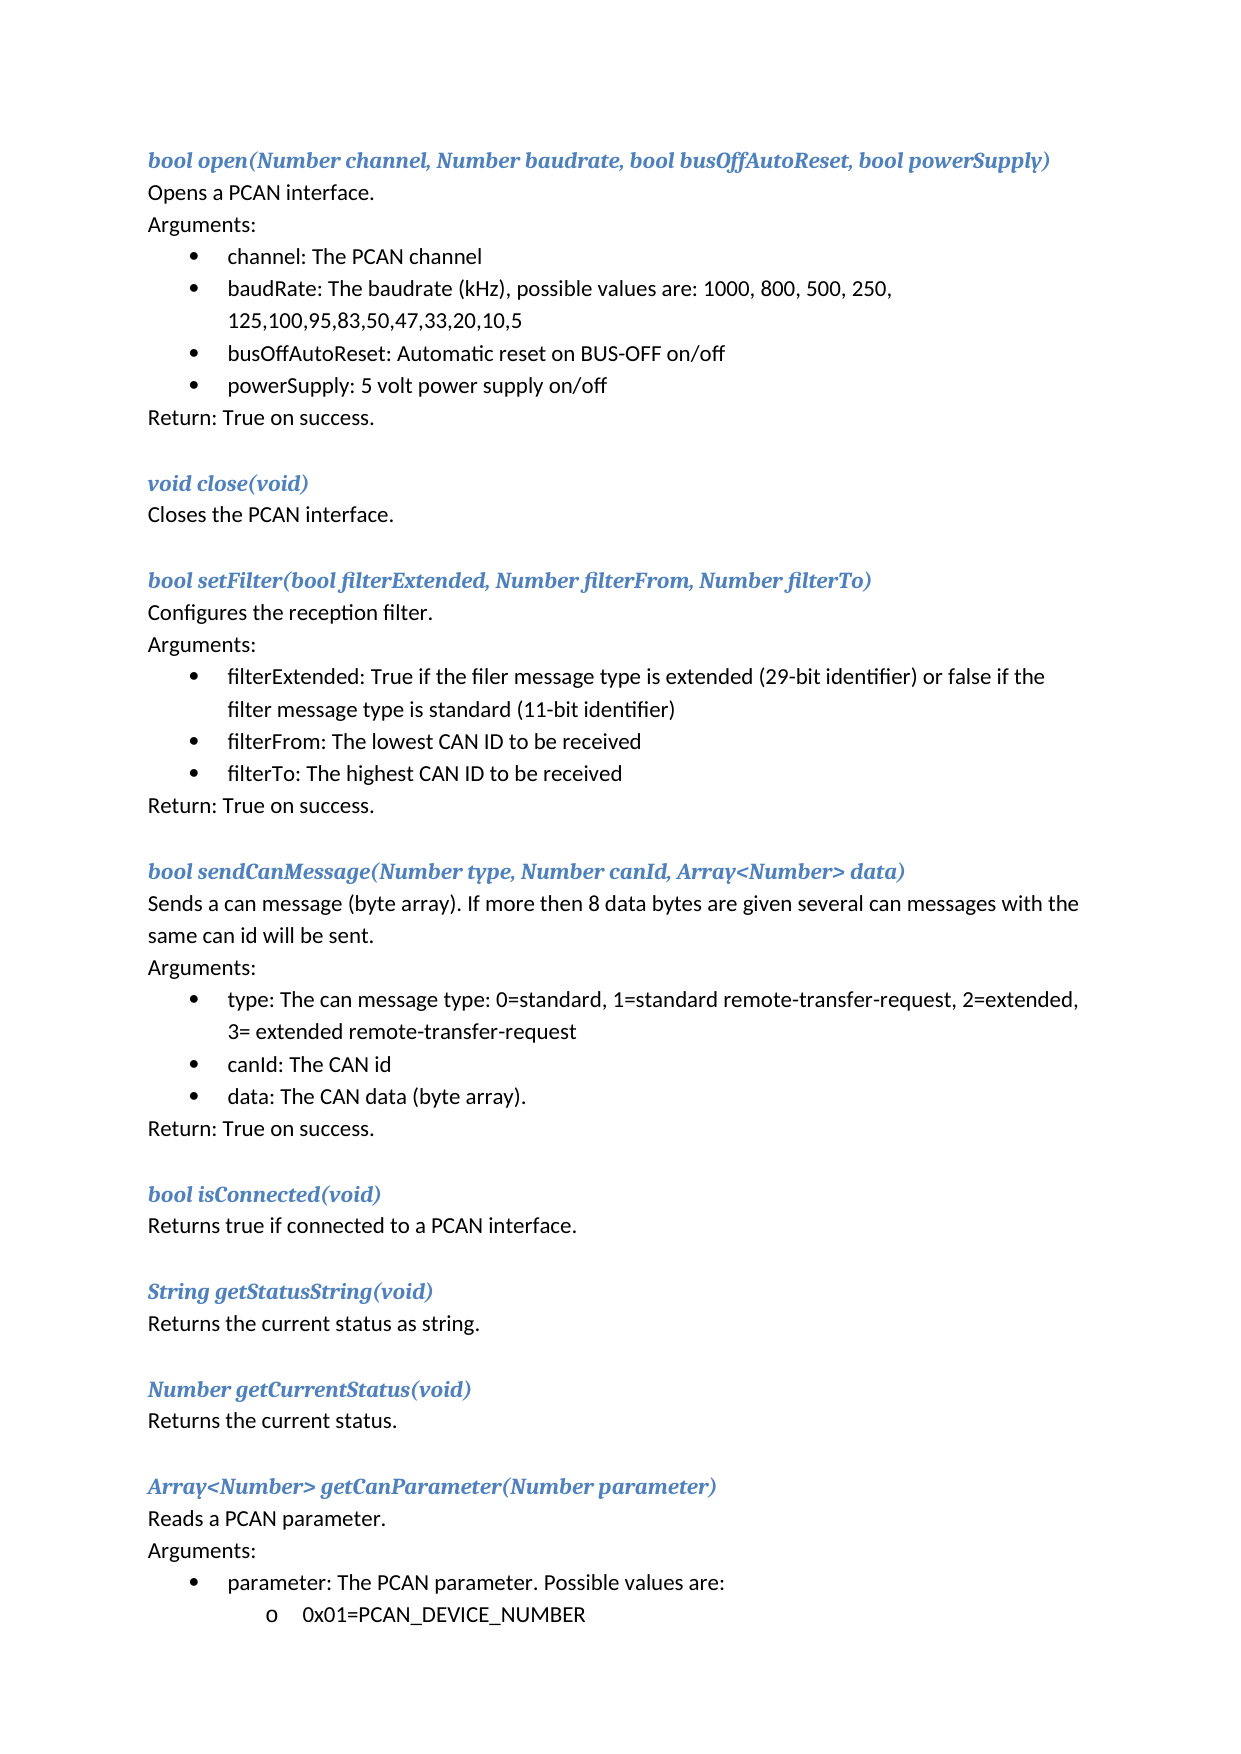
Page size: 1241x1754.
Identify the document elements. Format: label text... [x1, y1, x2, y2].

list filterTo: The highest CAN ID to be received [190, 759, 1093, 787]
text Opens a PCAN interface. [148, 178, 1093, 206]
text Arguments: [148, 953, 1093, 981]
list channel: The PCAN channel [190, 242, 1093, 270]
list filterExtended: True if the filer message type is extended (29-bit identifier) or false if the filter message type is standard (11-bit identifier) [190, 662, 1093, 723]
subtitle bool sendCanMessage(Number type, Number canId, Array<Number> data) [148, 858, 1093, 885]
text Sends a can message (byte array). If more then 8 data bytes are given several can messages with the same can id will be sent. [148, 889, 1093, 949]
text Returns the current status as string. [148, 1309, 1093, 1337]
list parameter: The PCAN parameter. Possible values are: [190, 1568, 1093, 1596]
text Reads a PCAN parameter. [148, 1504, 1093, 1532]
text Return: True on success. [148, 403, 1093, 431]
text Returns true if connected to a PCAN interface. [148, 1212, 1093, 1239]
subtitle Number getCurrentStatus(void) [148, 1376, 1093, 1403]
text Arguments: [148, 630, 1093, 658]
text Return: True on success. [148, 1114, 1093, 1142]
subtitle bool isConnected(void) [148, 1181, 1093, 1208]
subtitle bool setFilter(bool filterExtended, Number filterFrom, Number filterTo) [148, 568, 1093, 594]
list baudRate: The baudrate (kHz), possible values are: 1000, 800, 500, 250, 125,100,95,83,50,47,33,20,10,5 [190, 274, 1093, 334]
subtitle String getStatusString(void) [148, 1279, 1093, 1305]
subtitle void close(void) [148, 470, 1093, 497]
text Arguments: [148, 1536, 1093, 1564]
text Arguments: [148, 210, 1093, 238]
text Closes the PCAN interface. [148, 501, 1093, 529]
text Configures the reception filter. [148, 598, 1093, 626]
list type: The can message type: 0=standard, 1=standard remote-transfer-request, 2=extended, 3= extended remote-transfer-request [190, 985, 1093, 1046]
list canId: The CAN id [190, 1050, 1093, 1078]
list filterFrom: The lowest CAN ID to be received [190, 727, 1093, 755]
list busOffAutoReset: Automatic reset on BUS-OFF on/off [190, 339, 1093, 367]
subtitle bool open(Number channel, Number baudrate, bool busOffAutoReset, bool powerSupply) [148, 148, 1093, 174]
list data: The CAN data (byte array). [190, 1082, 1093, 1110]
subtitle Array<Number> getCanParameter(Number parameter) [148, 1474, 1093, 1500]
text Returns the current status. [148, 1407, 1093, 1434]
text Return: True on success. [148, 791, 1093, 819]
list powerSupply: 5 volt power supply on/off [190, 371, 1093, 399]
list 0x01=PCAN_DEVICE_NUMBER [265, 1601, 1093, 1630]
